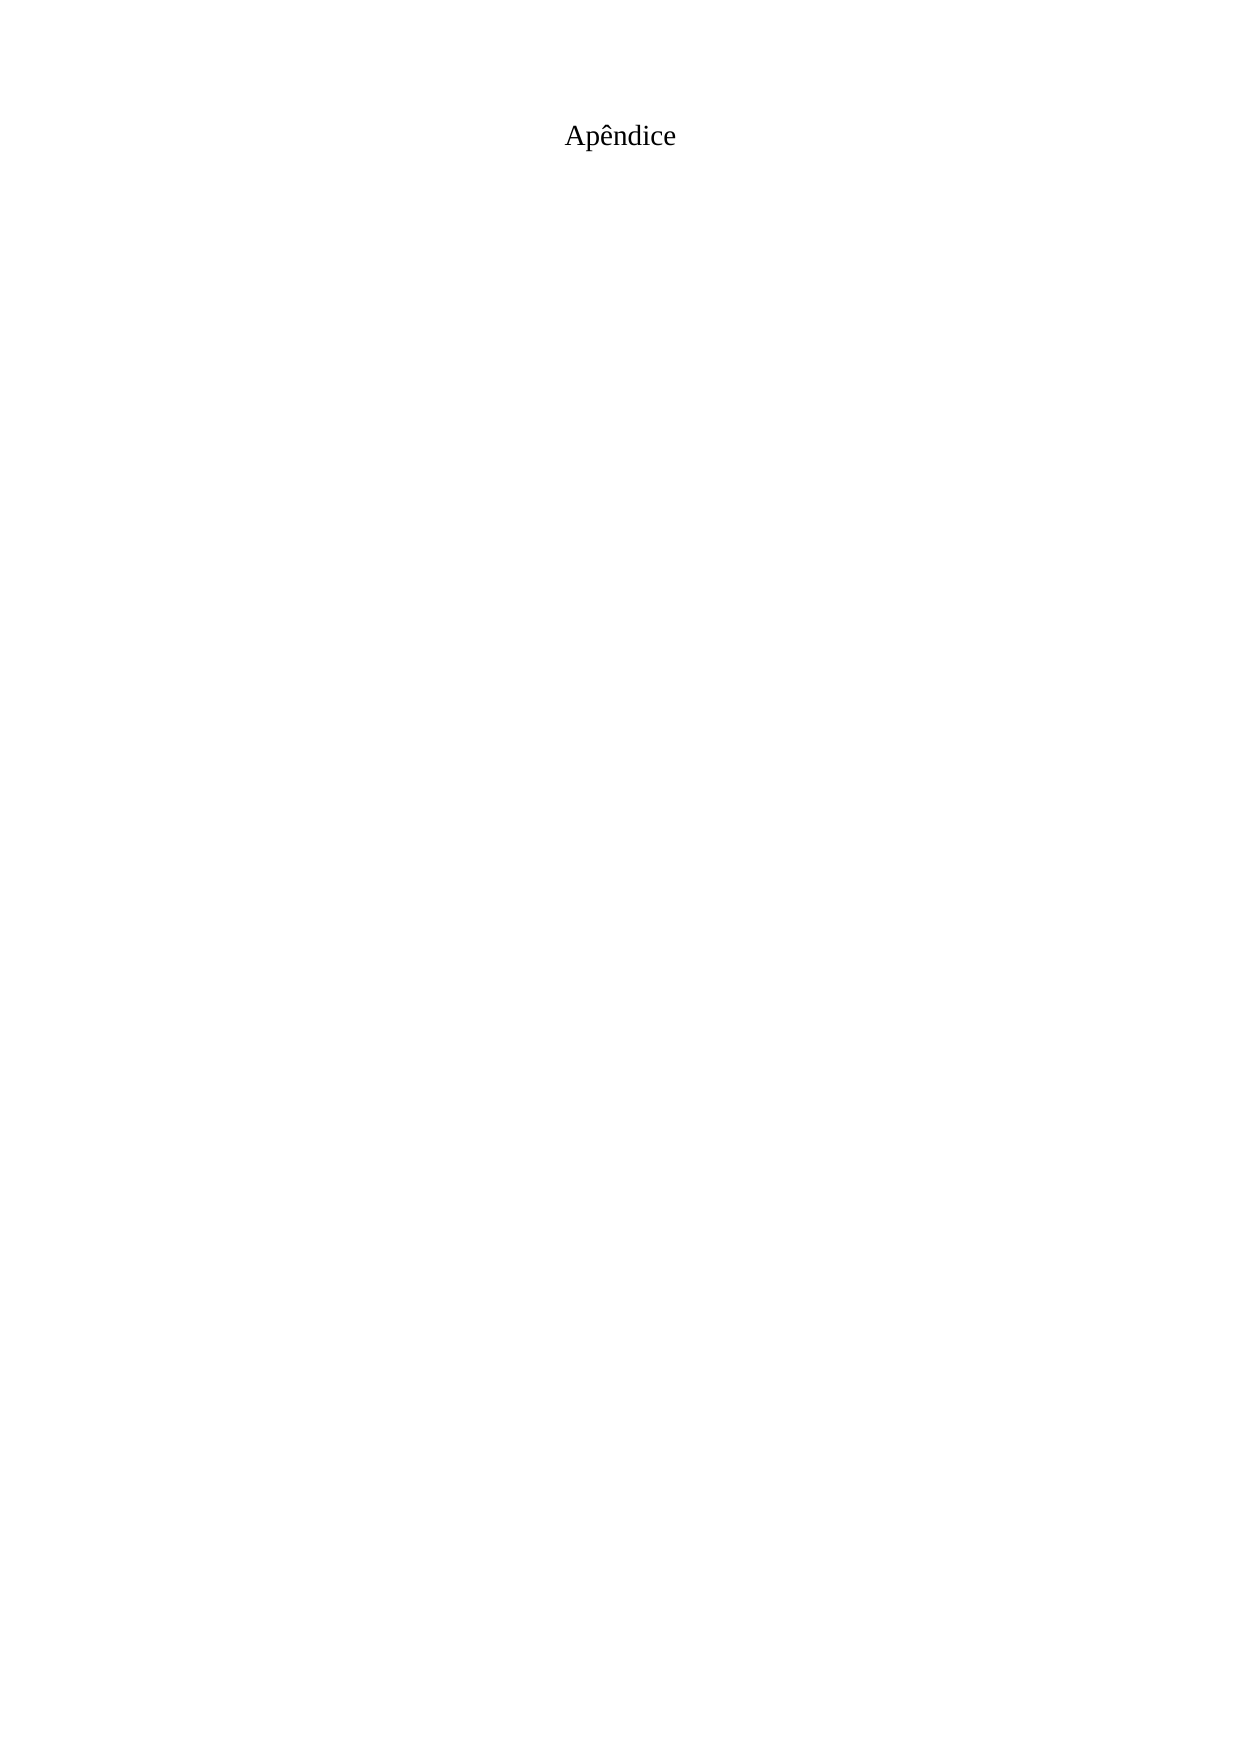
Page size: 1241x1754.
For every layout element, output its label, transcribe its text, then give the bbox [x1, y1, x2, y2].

text Apêndice [118, 118, 1122, 152]
